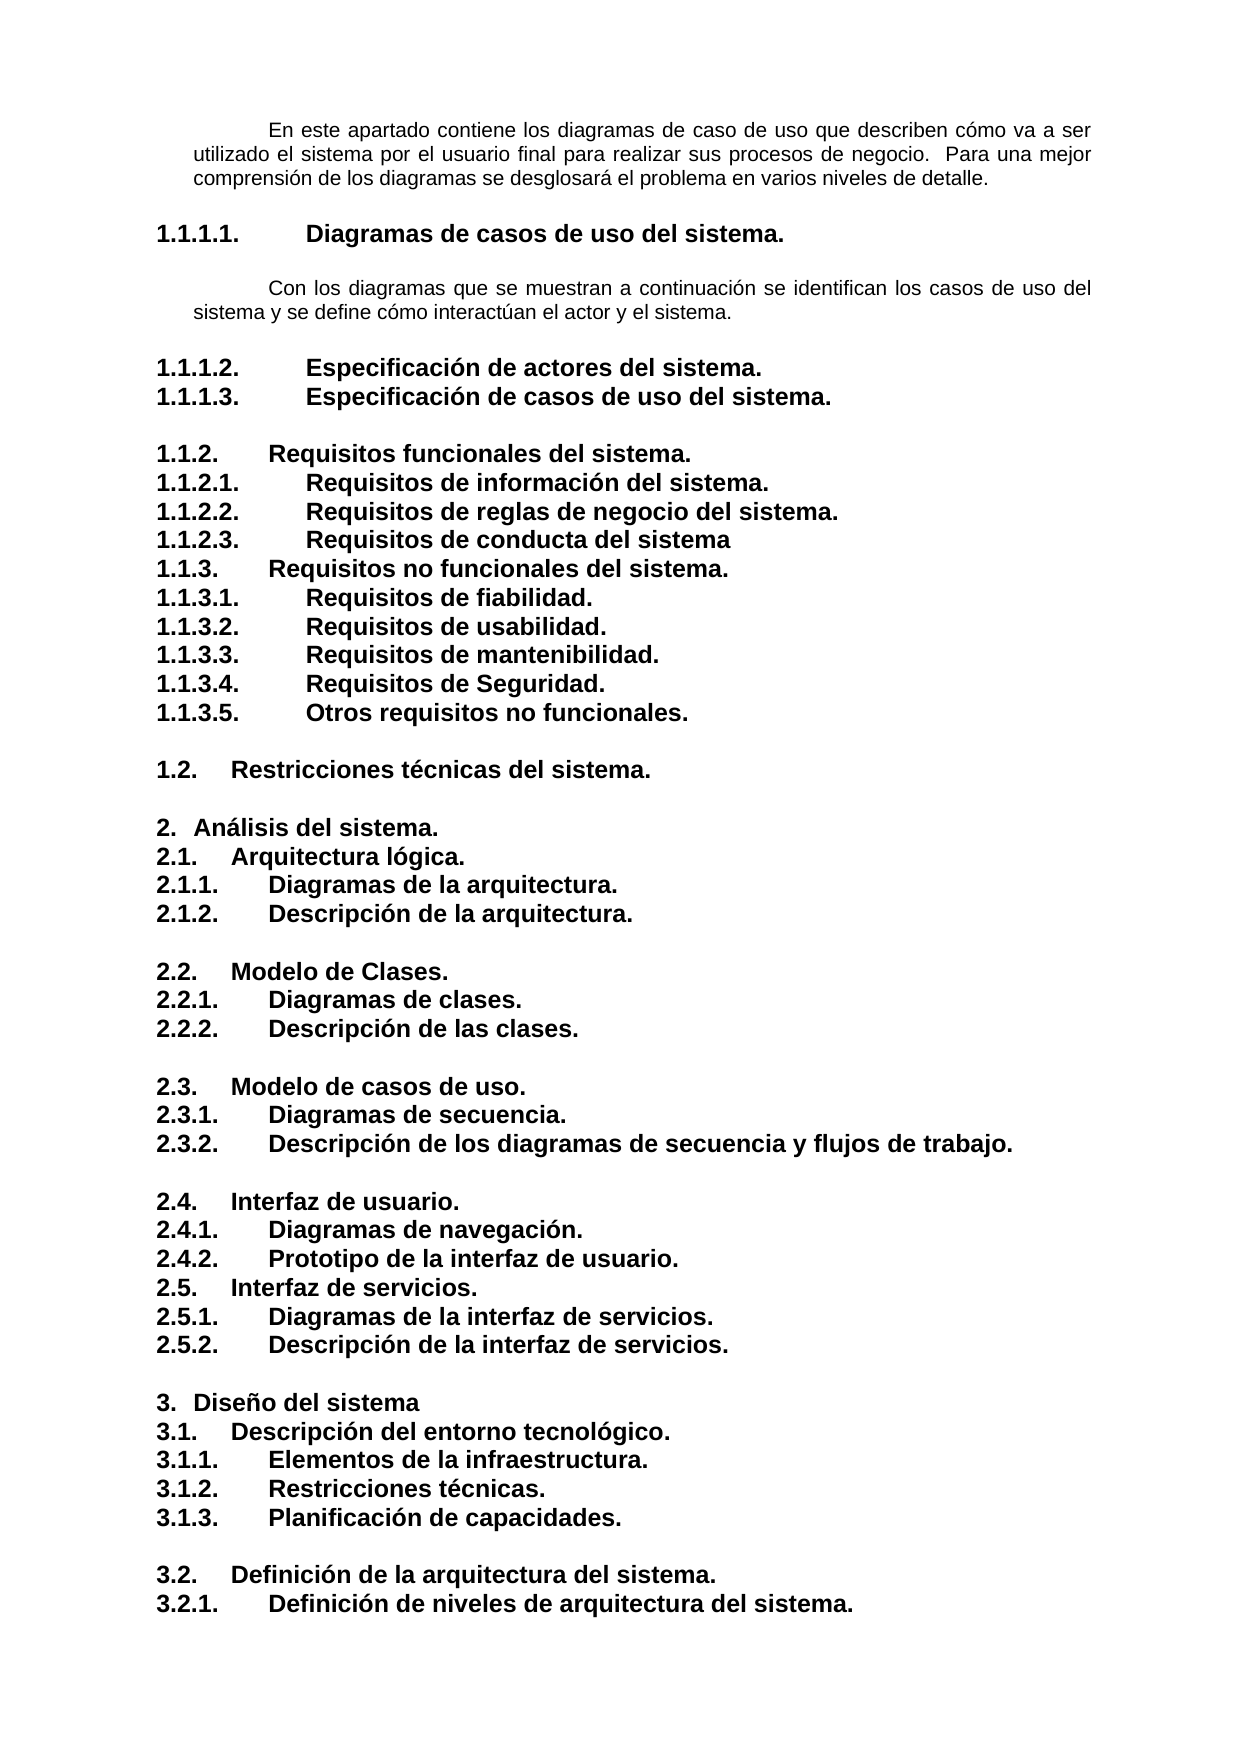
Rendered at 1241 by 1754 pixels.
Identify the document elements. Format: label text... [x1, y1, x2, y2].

list Modelo de Clases. [156, 957, 1093, 985]
list Prototipo de la interfaz de usuario. [156, 1244, 1093, 1273]
list Requisitos de fiabilidad. [156, 583, 1093, 612]
list Requisitos de información del sistema. [156, 468, 1093, 497]
list Arquitectura lógica. [156, 842, 1093, 870]
list Diseño del sistema [156, 1388, 1093, 1417]
text En este apartado contiene los diagramas de caso de uso que describen cómo va a ser utilizado el sistema por el usuario final para realizar sus procesos de negocio. Para una mejor comprensión de los diagramas se desglosará el problema en varios niveles de detalle. [193, 118, 1093, 190]
list Requisitos de Seguridad. [156, 669, 1093, 698]
list Definición de niveles de arquitectura del sistema. [156, 1589, 1093, 1618]
list Diagramas de clases. [156, 985, 1093, 1014]
list Interfaz de servicios. [156, 1273, 1093, 1302]
list Requisitos de reglas de negocio del sistema. [156, 497, 1093, 525]
list Diagramas de navegación. [156, 1215, 1093, 1244]
list Descripción de las clases. [156, 1014, 1093, 1043]
list Otros requisitos no funcionales. [156, 698, 1093, 727]
list Requisitos de usabilidad. [156, 612, 1093, 640]
list Especificación de casos de uso del sistema. [156, 382, 1093, 410]
list Diagramas de secuencia. [156, 1100, 1093, 1129]
list Diagramas de la arquitectura. [156, 870, 1093, 899]
list Requisitos de mantenibilidad. [156, 640, 1093, 669]
list Restricciones técnicas del sistema. [156, 755, 1093, 784]
list Descripción del entorno tecnológico. [156, 1417, 1093, 1445]
list Planificación de capacidades. [156, 1503, 1093, 1532]
list Especificación de actores del sistema. [156, 353, 1093, 382]
list Elementos de la infraestructura. [156, 1445, 1093, 1474]
list Diagramas de casos de uso del sistema. [156, 219, 1093, 247]
list Requisitos no funcionales del sistema. [156, 554, 1093, 583]
list Descripción de la interfaz de servicios. [156, 1330, 1093, 1359]
list Análisis del sistema. [156, 813, 1093, 842]
text Con los diagramas que se muestran a continuación se identifican los casos de uso del sistema y se define cómo interactúan el actor y el sistema. [193, 276, 1093, 324]
list Definición de la arquitectura del sistema. [156, 1560, 1093, 1589]
list Diagramas de la interfaz de servicios. [156, 1302, 1093, 1330]
list Modelo de casos de uso. [156, 1072, 1093, 1100]
list Interfaz de usuario. [156, 1187, 1093, 1215]
list Descripción de la arquitectura. [156, 899, 1093, 928]
list Requisitos funcionales del sistema. [156, 439, 1093, 468]
list Restricciones técnicas. [156, 1474, 1093, 1503]
list Descripción de los diagramas de secuencia y flujos de trabajo. [156, 1129, 1093, 1158]
list Requisitos de conducta del sistema [156, 525, 1093, 554]
